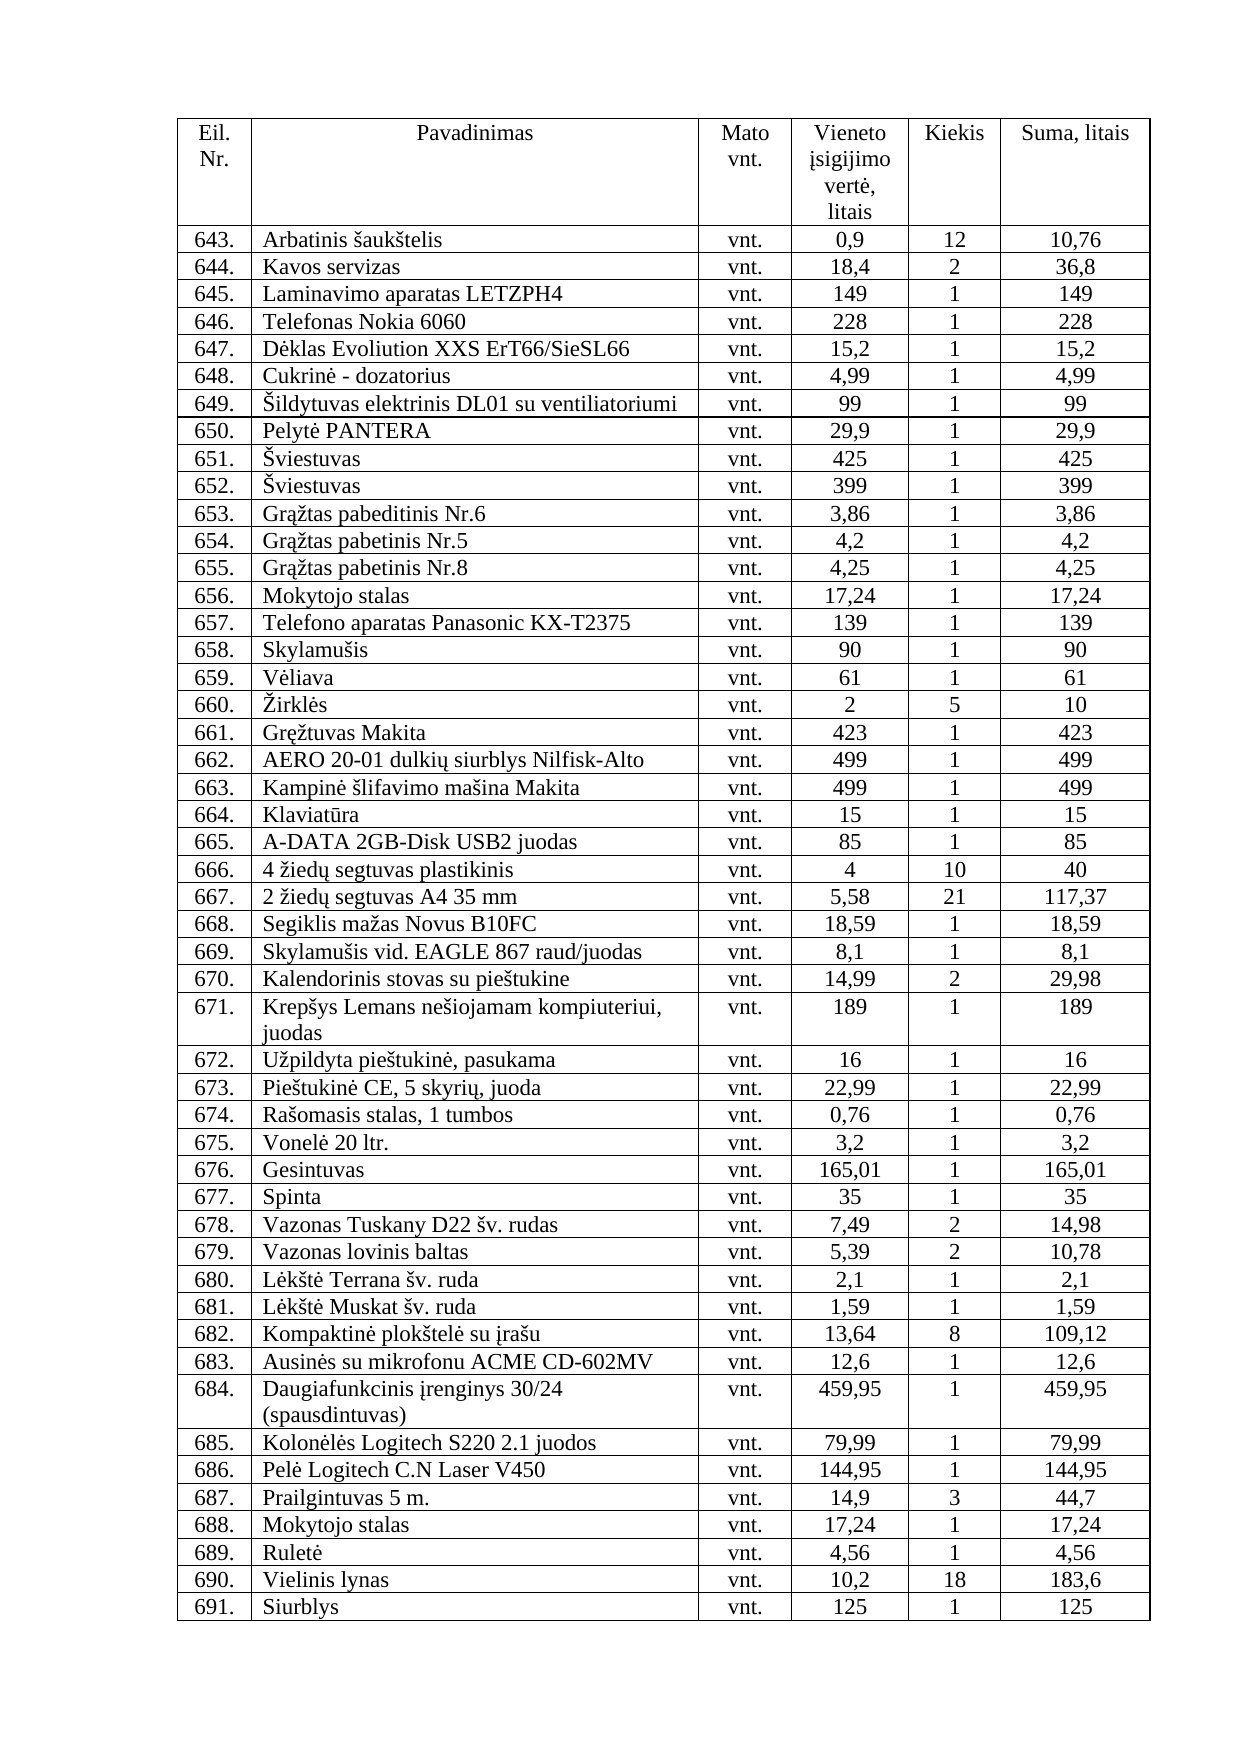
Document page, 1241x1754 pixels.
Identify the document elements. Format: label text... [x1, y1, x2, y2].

table_cell 1 [909, 1511, 1000, 1537]
table_cell 7,49 [792, 1211, 908, 1237]
table_cell vnt. [699, 1593, 791, 1620]
table_cell 99 [792, 390, 908, 416]
table_cell vnt. [699, 527, 791, 553]
table_cell 228 [792, 308, 908, 334]
table_cell vnt. [699, 445, 791, 471]
table_cell 645. [178, 280, 251, 307]
table_cell 655. [178, 554, 251, 581]
table_cell 165,01 [1001, 1156, 1149, 1182]
table_cell Krepšys Lemans nešiojamam kompiuteriui, juodas [252, 993, 698, 1045]
table_cell 1 [909, 363, 1000, 389]
table_cell 5,58 [792, 883, 908, 909]
table_cell vnt. [699, 1101, 791, 1128]
table_cell 29,9 [1001, 418, 1149, 444]
table_cell vnt. [699, 554, 791, 581]
table_cell 651. [178, 445, 251, 471]
table_cell 4 žiedų segtuvas plastikinis [252, 856, 698, 882]
table_cell Klaviatūra [252, 801, 698, 827]
table_cell 499 [1001, 746, 1149, 772]
table_cell 657. [178, 609, 251, 636]
table_cell 2,1 [792, 1266, 908, 1292]
table_cell Gręžtuvas Makita [252, 719, 698, 745]
table_cell 99 [1001, 390, 1149, 416]
table_cell vnt. [699, 637, 791, 663]
table_cell vnt. [699, 1429, 791, 1455]
table_cell 17,24 [792, 1511, 908, 1537]
table_cell 5,39 [792, 1238, 908, 1264]
table_cell 1 [909, 637, 1000, 663]
table_cell vnt. [699, 719, 791, 745]
table_cell 681. [178, 1293, 251, 1319]
table_cell Vazonas Tuskany D22 šv. rudas [252, 1211, 698, 1237]
table_cell Prailgintuvas 5 m. [252, 1484, 698, 1510]
table_cell 35 [1001, 1184, 1149, 1210]
table_cell Segiklis mažas Novus B10FC [252, 911, 698, 937]
table_cell 22,99 [1001, 1074, 1149, 1100]
table_cell 10 [909, 856, 1000, 882]
table_cell 1 [909, 1429, 1000, 1455]
table_cell vnt. [699, 1129, 791, 1155]
table_cell 189 [1001, 993, 1149, 1045]
table_cell 12 [909, 226, 1000, 252]
table_cell 109,12 [1001, 1320, 1149, 1347]
table_cell 682. [178, 1320, 251, 1347]
table_cell 4 [792, 856, 908, 882]
table_header Suma, litais [1001, 119, 1149, 224]
table_cell 1 [909, 719, 1000, 745]
table_cell 165,01 [792, 1156, 908, 1182]
table_header Vieneto įsigijimo vertė, litais [792, 119, 908, 224]
table_cell vnt. [699, 280, 791, 307]
table_cell 16 [792, 1046, 908, 1073]
table_cell vnt. [699, 418, 791, 444]
table_cell 29,9 [792, 418, 908, 444]
table_cell 1 [909, 1129, 1000, 1155]
table_cell 2 [909, 253, 1000, 279]
table_cell 16 [1001, 1046, 1149, 1073]
table_cell vnt. [699, 390, 791, 416]
table_cell Vėliava [252, 664, 698, 690]
table_cell 0,76 [792, 1101, 908, 1128]
table_cell vnt. [699, 993, 791, 1045]
table_cell vnt. [699, 664, 791, 690]
table_cell 14,98 [1001, 1211, 1149, 1237]
table_cell 499 [792, 746, 908, 772]
table_cell Grąžtas pabeditinis Nr.6 [252, 500, 698, 526]
table_cell Pieštukinė CE, 5 skyrių, juoda [252, 1074, 698, 1100]
table_cell vnt. [699, 1293, 791, 1319]
table_cell 15 [792, 801, 908, 827]
table_cell 459,95 [792, 1375, 908, 1428]
table_cell 662. [178, 746, 251, 772]
table_cell Spinta [252, 1184, 698, 1210]
table_cell 8,1 [792, 938, 908, 964]
table_cell 90 [1001, 637, 1149, 663]
table_cell 4,56 [792, 1539, 908, 1565]
table_cell vnt. [699, 911, 791, 937]
table_header Kiekis [909, 119, 1000, 224]
table_cell 4,25 [1001, 554, 1149, 581]
table_cell vnt. [699, 828, 791, 855]
table_cell Pelytė PANTERA [252, 418, 698, 444]
table_cell vnt. [699, 1266, 791, 1292]
table_cell 399 [792, 472, 908, 498]
table_cell 643. [178, 226, 251, 252]
table_cell Arbatinis šaukštelis [252, 226, 698, 252]
table_cell 1 [909, 308, 1000, 334]
table_cell 654. [178, 527, 251, 553]
table_cell 423 [792, 719, 908, 745]
table_cell 1 [909, 1539, 1000, 1565]
table_cell 139 [1001, 609, 1149, 636]
table_cell 18,59 [792, 911, 908, 937]
table_cell 1 [909, 1074, 1000, 1100]
table_cell Šviestuvas [252, 472, 698, 498]
table_cell 1 [909, 609, 1000, 636]
table_cell vnt. [699, 1211, 791, 1237]
table_cell 1 [909, 1456, 1000, 1483]
table_cell vnt. [699, 883, 791, 909]
table_cell 3,2 [792, 1129, 908, 1155]
table_cell 35 [792, 1184, 908, 1210]
table_cell 18 [909, 1566, 1000, 1592]
table_cell 1 [909, 1293, 1000, 1319]
table_cell 1 [909, 993, 1000, 1045]
table_cell Vazonas lovinis baltas [252, 1238, 698, 1264]
table_cell vnt. [699, 609, 791, 636]
table_cell 17,24 [792, 582, 908, 608]
table_cell 680. [178, 1266, 251, 1292]
table_cell 0,9 [792, 226, 908, 252]
table_cell vnt. [699, 500, 791, 526]
table_cell Žirklės [252, 691, 698, 718]
table_cell 1 [909, 828, 1000, 855]
table_cell 3,86 [792, 500, 908, 526]
table_cell vnt. [699, 1456, 791, 1483]
table_cell 648. [178, 363, 251, 389]
table_cell 1 [909, 280, 1000, 307]
table_cell 673. [178, 1074, 251, 1100]
table_cell Vielinis lynas [252, 1566, 698, 1592]
table_cell 1 [909, 1375, 1000, 1428]
table_cell Lėkštė Muskat šv. ruda [252, 1293, 698, 1319]
table_cell 652. [178, 472, 251, 498]
table_cell 40 [1001, 856, 1149, 882]
table_cell vnt. [699, 691, 791, 718]
table_cell 688. [178, 1511, 251, 1537]
table_cell Užpildyta pieštukinė, pasukama [252, 1046, 698, 1073]
table_cell 644. [178, 253, 251, 279]
table_cell 15,2 [1001, 335, 1149, 362]
table_cell 85 [792, 828, 908, 855]
table_cell 15 [1001, 801, 1149, 827]
table_cell 44,7 [1001, 1484, 1149, 1510]
table_cell 18,4 [792, 253, 908, 279]
table_cell 1 [909, 390, 1000, 416]
table_cell 4,99 [1001, 363, 1149, 389]
table_cell 653. [178, 500, 251, 526]
table_cell 678. [178, 1211, 251, 1237]
table_cell 183,6 [1001, 1566, 1149, 1592]
table_cell 18,59 [1001, 911, 1149, 937]
table_cell 689. [178, 1539, 251, 1565]
table_cell 1 [909, 1266, 1000, 1292]
table_cell 1 [909, 582, 1000, 608]
table_cell 647. [178, 335, 251, 362]
table_cell vnt. [699, 1511, 791, 1537]
table_cell 189 [792, 993, 908, 1045]
table_cell 8,1 [1001, 938, 1149, 964]
table_cell vnt. [699, 1320, 791, 1347]
table_cell Mokytojo stalas [252, 1511, 698, 1537]
table_cell Mokytojo stalas [252, 582, 698, 608]
table_cell 144,95 [1001, 1456, 1149, 1483]
table_cell 664. [178, 801, 251, 827]
table_cell 12,6 [792, 1348, 908, 1374]
table_cell 659. [178, 664, 251, 690]
table_cell 425 [1001, 445, 1149, 471]
table_cell 423 [1001, 719, 1149, 745]
table_cell 1 [909, 1046, 1000, 1073]
table_cell 425 [792, 445, 908, 471]
table_cell Kavos servizas [252, 253, 698, 279]
table_cell vnt. [699, 253, 791, 279]
table_cell 1 [909, 938, 1000, 964]
table_cell 2 [792, 691, 908, 718]
table_cell A-DATA 2GB-Disk USB2 juodas [252, 828, 698, 855]
table_cell Pelė Logitech C.N Laser V450 [252, 1456, 698, 1483]
table_cell 1 [909, 1156, 1000, 1182]
table_cell 679. [178, 1238, 251, 1264]
table_header Mato vnt. [699, 119, 791, 224]
table_cell 1 [909, 418, 1000, 444]
table_cell 399 [1001, 472, 1149, 498]
table_cell 1 [909, 554, 1000, 581]
table_cell 4,2 [792, 527, 908, 553]
table_cell 660. [178, 691, 251, 718]
table_cell Grąžtas pabetinis Nr.5 [252, 527, 698, 553]
table_cell Daugiafunkcinis įrenginys 30/24 (spausdintuvas) [252, 1375, 698, 1428]
table_cell 3 [909, 1484, 1000, 1510]
table_cell Rašomasis stalas, 1 tumbos [252, 1101, 698, 1128]
table_cell Grąžtas pabetinis Nr.8 [252, 554, 698, 581]
table_cell Kalendorinis stovas su pieštukine [252, 965, 698, 992]
table_cell 10,2 [792, 1566, 908, 1592]
table_cell 656. [178, 582, 251, 608]
table_cell 125 [1001, 1593, 1149, 1620]
table_cell 10,78 [1001, 1238, 1149, 1264]
table_cell 1 [909, 746, 1000, 772]
table_cell vnt. [699, 1348, 791, 1374]
table_cell 36,8 [1001, 253, 1149, 279]
table_cell Cukrinė - dozatorius [252, 363, 698, 389]
table_cell 1,59 [792, 1293, 908, 1319]
table_cell 2,1 [1001, 1266, 1149, 1292]
table_cell vnt. [699, 1484, 791, 1510]
table_cell vnt. [699, 582, 791, 608]
table_cell 4,56 [1001, 1539, 1149, 1565]
table_cell vnt. [699, 774, 791, 800]
table_cell 4,2 [1001, 527, 1149, 553]
table_cell 658. [178, 637, 251, 663]
table_cell vnt. [699, 1238, 791, 1264]
table_cell Gesintuvas [252, 1156, 698, 1182]
table_cell vnt. [699, 308, 791, 334]
table_cell 144,95 [792, 1456, 908, 1483]
table_cell 1 [909, 500, 1000, 526]
table_cell vnt. [699, 363, 791, 389]
table_cell 61 [1001, 664, 1149, 690]
table_cell 1 [909, 527, 1000, 553]
table_cell 1 [909, 472, 1000, 498]
table_cell 61 [792, 664, 908, 690]
table_cell vnt. [699, 746, 791, 772]
table_cell 0,76 [1001, 1101, 1149, 1128]
table_cell 1 [909, 774, 1000, 800]
table_cell 21 [909, 883, 1000, 909]
table_cell Skylamušis vid. EAGLE 867 raud/juodas [252, 938, 698, 964]
table_cell vnt. [699, 856, 791, 882]
table_cell 676. [178, 1156, 251, 1182]
table_cell 674. [178, 1101, 251, 1128]
table_cell 687. [178, 1484, 251, 1510]
table_cell Šildytuvas elektrinis DL01 su ventiliatoriumi [252, 390, 698, 416]
table_cell vnt. [699, 801, 791, 827]
table_cell vnt. [699, 1375, 791, 1428]
table_cell 149 [792, 280, 908, 307]
table_cell Kampinė šlifavimo mašina Makita [252, 774, 698, 800]
table_cell 14,9 [792, 1484, 908, 1510]
table_cell 8 [909, 1320, 1000, 1347]
table_cell Telefono aparatas Panasonic KX-T2375 [252, 609, 698, 636]
table_cell 79,99 [792, 1429, 908, 1455]
table_cell vnt. [699, 335, 791, 362]
table_cell 139 [792, 609, 908, 636]
table_cell vnt. [699, 938, 791, 964]
table_cell 1 [909, 801, 1000, 827]
table_cell 149 [1001, 280, 1149, 307]
table_header Eil. Nr. [178, 119, 251, 224]
table_cell 667. [178, 883, 251, 909]
table_cell 2 [909, 965, 1000, 992]
table_cell 499 [792, 774, 908, 800]
table_cell 15,2 [792, 335, 908, 362]
table_cell 686. [178, 1456, 251, 1483]
table_cell 499 [1001, 774, 1149, 800]
table_cell 79,99 [1001, 1429, 1149, 1455]
table_cell 1 [909, 664, 1000, 690]
table_cell vnt. [699, 1046, 791, 1073]
table_cell 85 [1001, 828, 1149, 855]
table_cell 1 [909, 1348, 1000, 1374]
table_cell Dėklas Evoliution XXS ErT66/SieSL66 [252, 335, 698, 362]
table_cell vnt. [699, 1566, 791, 1592]
table_cell 685. [178, 1429, 251, 1455]
table_cell 2 žiedų segtuvas A4 35 mm [252, 883, 698, 909]
table_cell 691. [178, 1593, 251, 1620]
table_cell 683. [178, 1348, 251, 1374]
table_cell 12,6 [1001, 1348, 1149, 1374]
table_cell 17,24 [1001, 582, 1149, 608]
table_cell 14,99 [792, 965, 908, 992]
table_cell 669. [178, 938, 251, 964]
table_cell 668. [178, 911, 251, 937]
table_cell 459,95 [1001, 1375, 1149, 1428]
table_cell Vonelė 20 ltr. [252, 1129, 698, 1155]
table_cell 672. [178, 1046, 251, 1073]
table_cell vnt. [699, 1184, 791, 1210]
table_cell 1 [909, 445, 1000, 471]
table_cell 117,37 [1001, 883, 1149, 909]
table_cell 1 [909, 911, 1000, 937]
table_cell 90 [792, 637, 908, 663]
table_cell 677. [178, 1184, 251, 1210]
table_cell AERO 20-01 dulkių siurblys Nilfisk-Alto [252, 746, 698, 772]
table_cell vnt. [699, 1156, 791, 1182]
table_cell 1 [909, 1593, 1000, 1620]
table_cell 650. [178, 418, 251, 444]
table_cell vnt. [699, 1074, 791, 1100]
table_cell Skylamušis [252, 637, 698, 663]
table_cell 684. [178, 1375, 251, 1428]
table_cell 125 [792, 1593, 908, 1620]
table_cell Kompaktinė plokštelė su įrašu [252, 1320, 698, 1347]
table_cell Lėkštė Terrana šv. ruda [252, 1266, 698, 1292]
table_cell 17,24 [1001, 1511, 1149, 1537]
table_cell 228 [1001, 308, 1149, 334]
table_cell 690. [178, 1566, 251, 1592]
table_cell 10,76 [1001, 226, 1149, 252]
table_cell Šviestuvas [252, 445, 698, 471]
table_cell 663. [178, 774, 251, 800]
table_cell Laminavimo aparatas LETZPH4 [252, 280, 698, 307]
table_cell 4,25 [792, 554, 908, 581]
table_cell 29,98 [1001, 965, 1149, 992]
table_cell 671. [178, 993, 251, 1045]
table_cell 649. [178, 390, 251, 416]
table_cell vnt. [699, 226, 791, 252]
table_cell 666. [178, 856, 251, 882]
table_cell vnt. [699, 965, 791, 992]
table_cell 1,59 [1001, 1293, 1149, 1319]
table_cell 1 [909, 1101, 1000, 1128]
table_cell 675. [178, 1129, 251, 1155]
table_cell 22,99 [792, 1074, 908, 1100]
table_cell 3,2 [1001, 1129, 1149, 1155]
table_cell vnt. [699, 472, 791, 498]
table_cell Telefonas Nokia 6060 [252, 308, 698, 334]
table_cell 665. [178, 828, 251, 855]
table_cell Ruletė [252, 1539, 698, 1565]
table_cell 2 [909, 1238, 1000, 1264]
table_header Pavadinimas [252, 119, 698, 224]
table_cell 3,86 [1001, 500, 1149, 526]
table_cell Kolonėlės Logitech S220 2.1 juodos [252, 1429, 698, 1455]
table_cell 4,99 [792, 363, 908, 389]
table_cell 1 [909, 335, 1000, 362]
table_cell Siurblys [252, 1593, 698, 1620]
table_cell 13,64 [792, 1320, 908, 1347]
table_cell 2 [909, 1211, 1000, 1237]
table_cell vnt. [699, 1539, 791, 1565]
table_cell 1 [909, 1184, 1000, 1210]
table_cell 5 [909, 691, 1000, 718]
table_cell 661. [178, 719, 251, 745]
table_cell 670. [178, 965, 251, 992]
table_cell Ausinės su mikrofonu ACME CD-602MV [252, 1348, 698, 1374]
table_cell 10 [1001, 691, 1149, 718]
table_cell 646. [178, 308, 251, 334]
